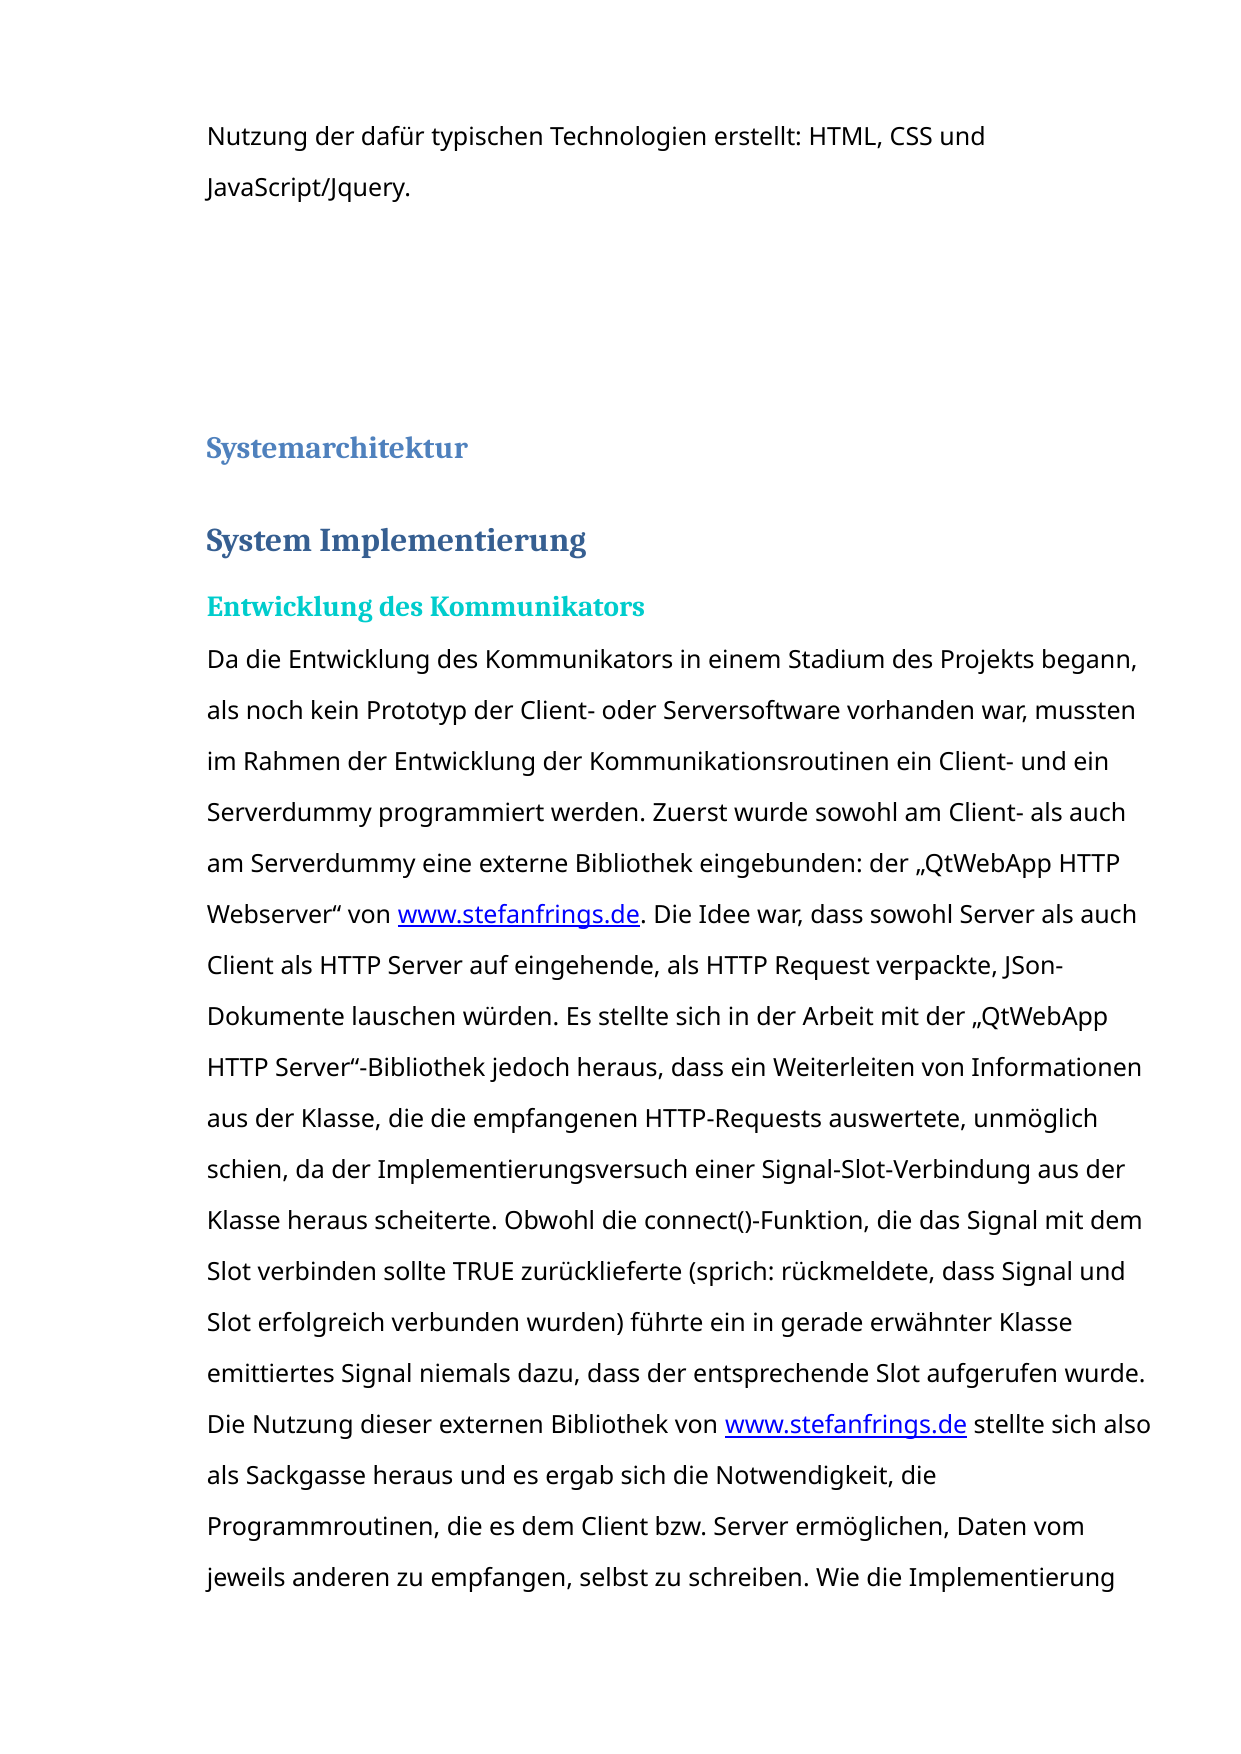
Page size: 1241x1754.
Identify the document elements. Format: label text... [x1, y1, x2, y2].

text Nutzung der dafür typischen Technologien erstellt: HTML, CSS und JavaScript/Jquery. [207, 118, 1152, 203]
text Da die Entwicklung des Kommunikators in einem Stadium des Projekts begann, als noch kein Prototyp der Client- oder Serversoftware vorhanden war, mussten im Rahmen der Entwicklung der Kommunikationsroutinen ein Client- und ein Serverdummy programmiert werden. Zuerst wurde sowohl am Client- als auch am Serverdummy eine externe Bibliothek eingebunden: der „QtWebApp HTTP Webserver“ von www.stefanfrings.de. Die Idee war, dass sowohl Server als auch Client als HTTP Server auf eingehende, als HTTP Request verpackte, JSon-Dokumente lauschen würden. Es stellte sich in der Arbeit mit der „QtWebApp HTTP Server“-Bibliothek jedoch heraus, dass ein Weiterleiten von Informationen aus der Klasse, die die empfangenen HTTP-Requests auswertete, unmöglich schien, da der Implementierungsversuch einer Signal-Slot-Verbindung aus der Klasse heraus scheiterte. Obwohl die connect()-Funktion, die das Signal mit dem Slot verbinden sollte TRUE zurücklieferte (sprich: rückmeldete, dass Signal und Slot erfolgreich verbunden wurden) führte ein in gerade erwähnter Klasse emittiertes Signal niemals dazu, dass der entsprechende Slot aufgerufen wurde. Die Nutzung dieser externen Bibliothek von www.stefanfrings.de stellte sich also als Sackgasse heraus und es ergab sich die Notwendigkeit, die Programmroutinen, die es dem Client bzw. Server ermöglichen, Daten vom jeweils anderen zu empfangen, selbst zu schreiben. Wie die Implementierung [207, 641, 1152, 1594]
subtitle Systemarchitektur [207, 430, 1152, 466]
subtitle System Implementierung [207, 521, 1152, 559]
subtitle Entwicklung des Kommunikators [207, 590, 1152, 624]
